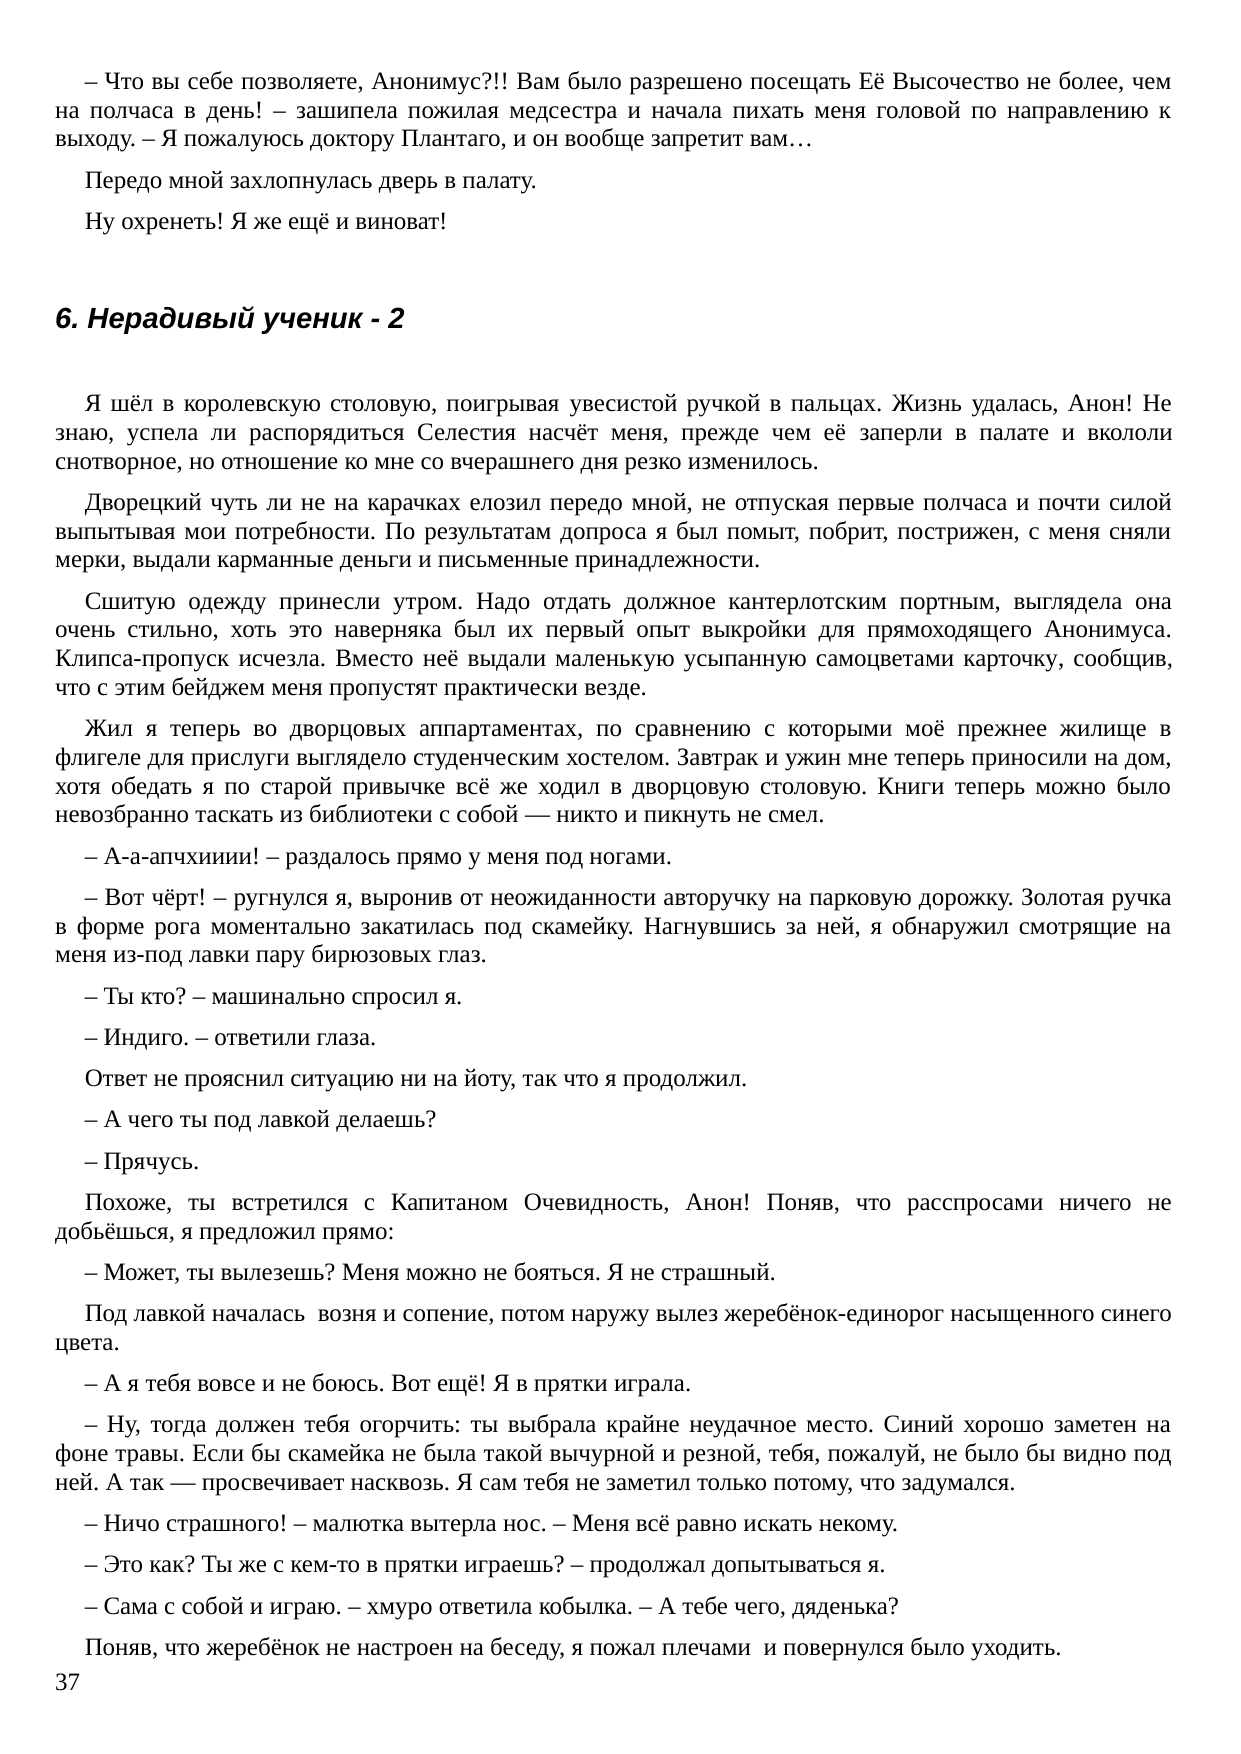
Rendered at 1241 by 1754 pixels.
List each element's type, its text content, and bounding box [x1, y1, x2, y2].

text Поняв, что жеребёнок не настроен на беседу, я пожал плечами и повернулся было уходить. [55, 1632, 1173, 1661]
text – Ну, тогда должен тебя огорчить: ты выбрала крайне неудачное место. Синий хорошо заметен на фоне травы. Если бы скамейка не была такой вычурной и резной, тебя, пожалуй, не было бы видно под ней. А так — просвечивает насквозь. Я сам тебя не заметил только потому, что задумался. [55, 1409, 1173, 1496]
text Жил я теперь во дворцовых аппартаментах, по сравнению с которыми моё прежнее жилище в флигеле для прислуги выглядело студенческим хостелом. Завтрак и ужин мне теперь приносили на дом, хотя обедать я по старой привычке всё же ходил в дворцовую столовую. Книги теперь можно было невозбранно таскать из библиотеки с собой — никто и пикнуть не смел. [55, 713, 1173, 828]
text – Прячусь. [55, 1146, 1173, 1174]
text – А-а-апчхииии! – раздалось прямо у меня под ногами. [55, 841, 1173, 869]
subtitle 6. Нерадивый ученик - 2 [55, 301, 1173, 334]
text Похоже, ты встретился с Капитаном Очевидность, Анон! Поняв, что расспросами ничего не добьёшься, я предложил прямо: [55, 1187, 1173, 1244]
text – А чего ты под лавкой делаешь? [55, 1104, 1173, 1133]
text – Что вы себе позволяете, Анонимус?!! Вам было разрешено посещать Её Высочество не более, чем на полчаса в день! – зашипела пожилая медсестра и начала пихать меня головой по направлению к выходу. – Я пожалуюсь доктору Плантаго, и он вообще запретит вам… [55, 66, 1173, 152]
text Сшитую одежду принесли утром. Надо отдать должное кантерлотским портным, выглядела она очень стильно, хоть это наверняка был их первый опыт выкройки для прямоходящего Анонимуса. Клипса-пропуск исчезла. Вместо неё выдали маленькую усыпанную самоцветами карточку, сообщив, что с этим бейджем меня пропустят практически везде. [55, 586, 1173, 701]
text – Это как? Ты же с кем-то в прятки играешь? – продолжал допытываться я. [55, 1549, 1173, 1578]
text – Ничо страшного! – малютка вытерла нос. – Меня всё равно искать некому. [55, 1508, 1173, 1537]
text Дворецкий чуть ли не на карачках елозил передо мной, не отпуская первые полчаса и почти силой выпытывая мои потребности. По результатам допроса я был помыт, побрит, пострижен, с меня сняли мерки, выдали карманные деньги и письменные принадлежности. [55, 487, 1173, 573]
text Ответ не прояснил ситуацию ни на йоту, так что я продолжил. [55, 1063, 1173, 1092]
text – Вот чёрт! – ругнулся я, выронив от неожиданности авторучку на парковую дорожку. Золотая ручка в форме рога моментально закатилась под скамейку. Нагнувшись за ней, я обнаружил смотрящие на меня из-под лавки пару бирюзовых глаз. [55, 882, 1173, 968]
text Передо мной захлопнулась дверь в палату. [55, 165, 1173, 193]
text – Индиго. – ответили глаза. [55, 1022, 1173, 1051]
text Ну охренеть! Я же ещё и виноват! [55, 206, 1173, 235]
text – Сама с собой и играю. – хмуро ответила кобылка. – А тебе чего, дяденька? [55, 1591, 1173, 1619]
text – Ты кто? – машинально спросил я. [55, 981, 1173, 1009]
text – А я тебя вовсе и не боюсь. Вот ещё! Я в прятки играла. [55, 1368, 1173, 1397]
text Под лавкой началась возня и сопение, потом наружу вылез жеребёнок-единорог насыщенного синего цвета. [55, 1298, 1173, 1356]
text – Может, ты вылезешь? Меня можно не бояться. Я не страшный. [55, 1257, 1173, 1286]
text Я шёл в королевскую столовую, поигрывая увесистой ручкой в пальцах. Жизнь удалась, Анон! Не знаю, успела ли распорядиться Селестия насчёт меня, прежде чем её заперли в палате и вкололи снотворное, но отношение ко мне со вчерашнего дня резко изменилось. [55, 388, 1173, 474]
